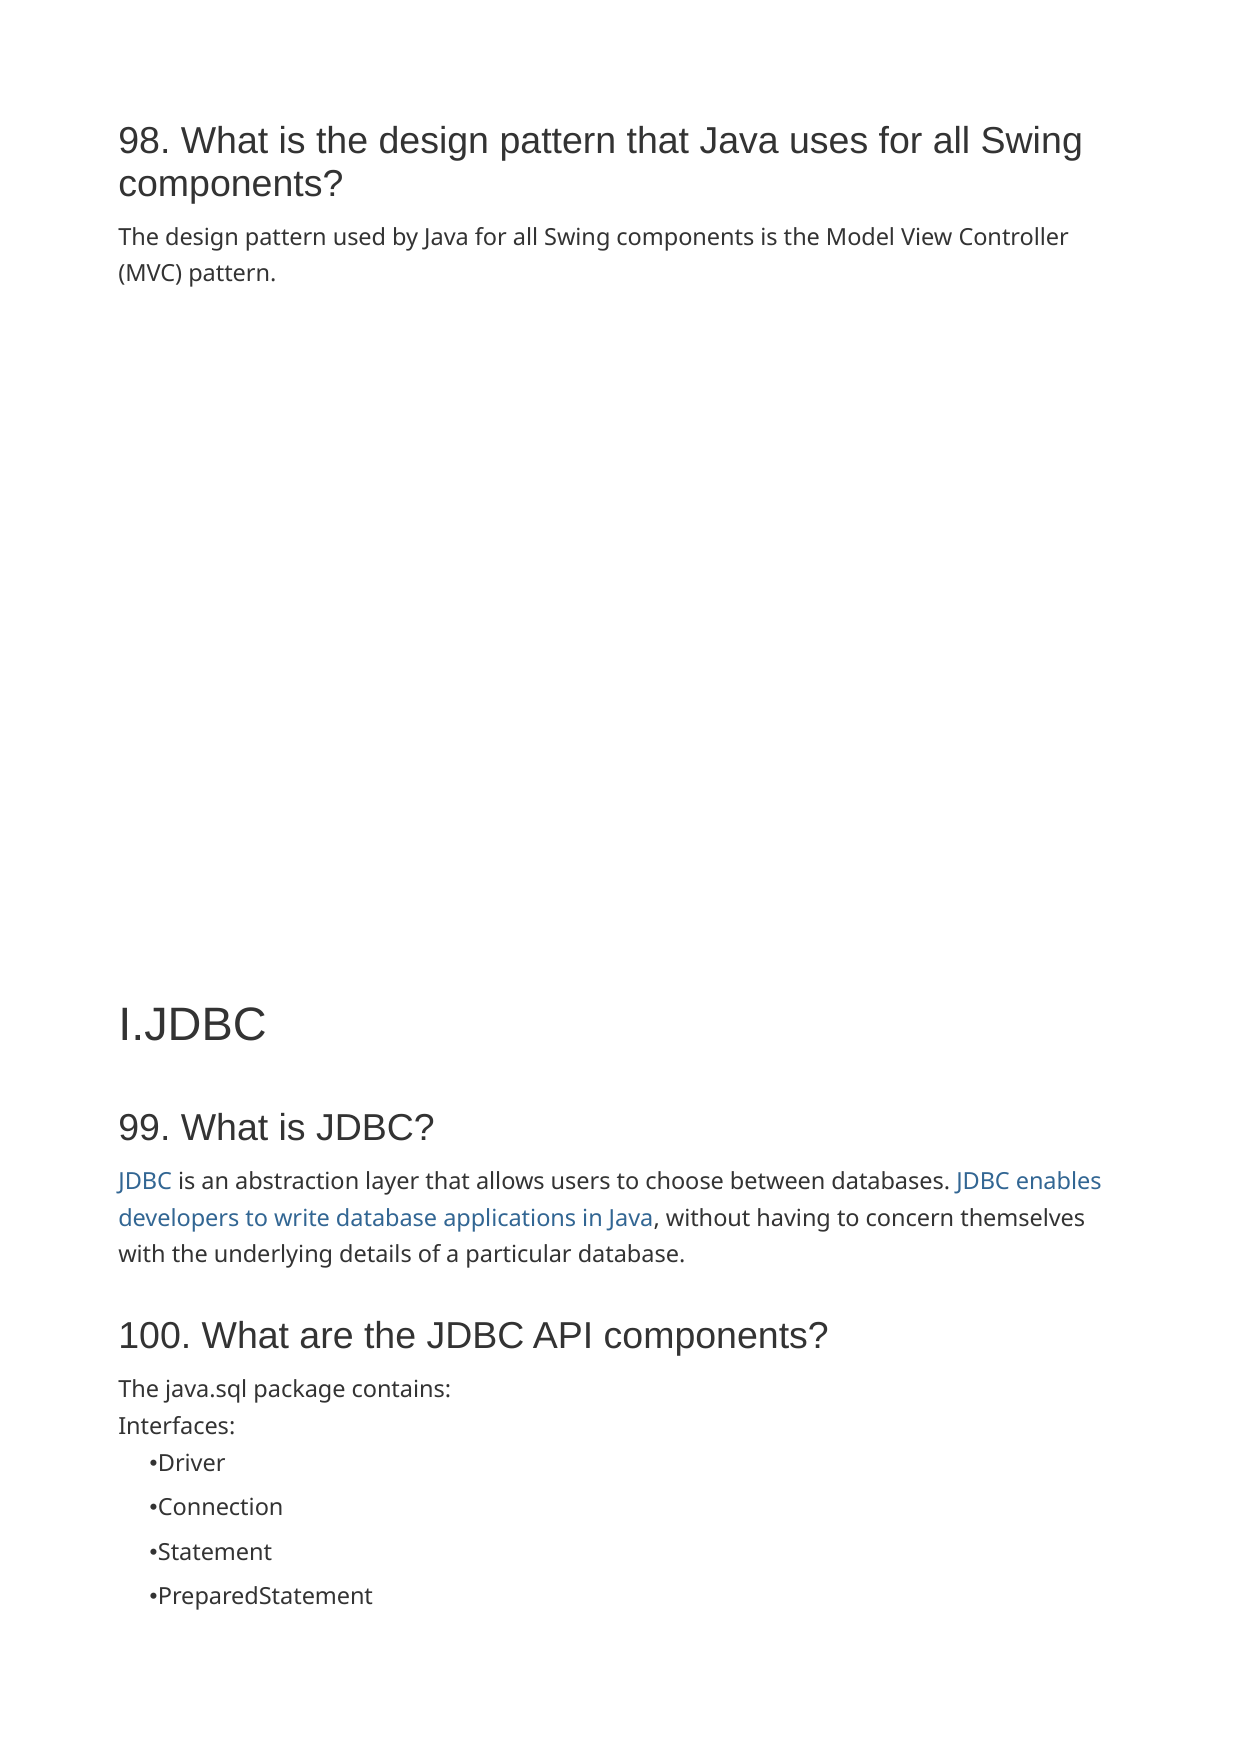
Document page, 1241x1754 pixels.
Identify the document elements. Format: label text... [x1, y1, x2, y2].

list Driver [134, 1446, 1122, 1478]
list Statement [134, 1535, 1122, 1567]
text JDBC is an abstraction layer that allows users to choose between databases. JDBC enables developers to write database applications in Java, without having to concern themselves with the underlying details of a particular database. [118, 1164, 1122, 1270]
list PreparedStatement [134, 1579, 1122, 1612]
subtitle 100. What are the JDBC API components? [118, 1313, 1122, 1357]
text The design pattern used by Java for all Swing components is the Model View Controller (MVC) pattern. [118, 220, 1122, 289]
text The java.sql package contains: [118, 1372, 1122, 1404]
list Connection [134, 1490, 1122, 1522]
subtitle I.JDBC [118, 997, 1122, 1051]
text Interfaces: [118, 1409, 1122, 1441]
subtitle 99. What is JDBC? [118, 1105, 1122, 1148]
subtitle 98. What is the design pattern that Java uses for all Swing components? [118, 118, 1122, 204]
